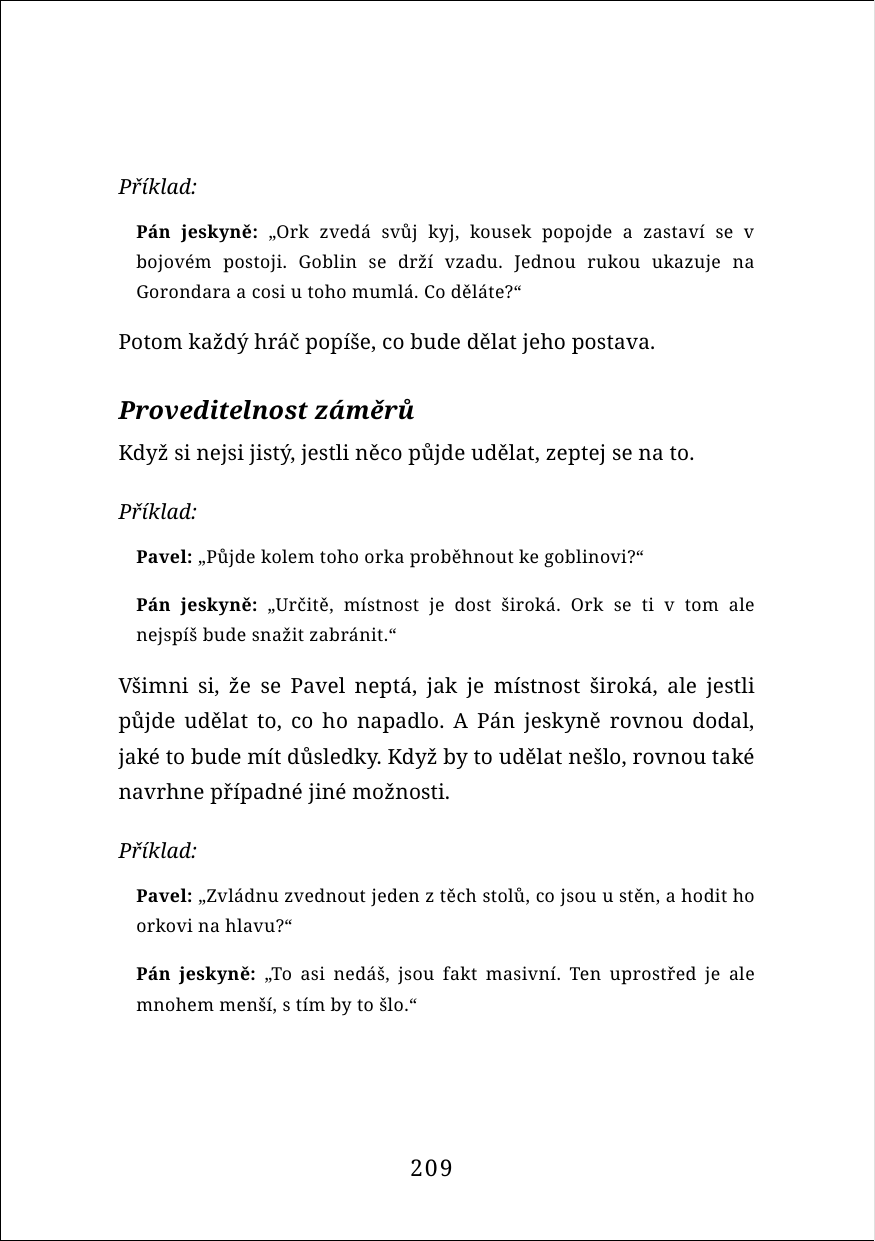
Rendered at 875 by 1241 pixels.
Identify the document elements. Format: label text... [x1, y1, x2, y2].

text Když si nejsi jistý, jestli něco půjde udělat, zeptej se na to. [118, 438, 756, 467]
text Příklad: [118, 497, 756, 526]
text Pavel: „Zvládnu zvednout jeden z těch stolů, co jsou u stěn, a hodit ho orkovi na hlavu?“ [136, 884, 756, 938]
text Pán jeskyně: „Určitě, místnost je dost široká. Ork se ti v tom ale nejspíš bude snažit zabránit.“ [136, 593, 756, 647]
subtitle Proveditelnost záměrů [118, 392, 756, 426]
text Příklad: [118, 172, 756, 200]
text Příklad: [118, 836, 756, 865]
text Pavel: „Půjde kolem toho orka proběhnout ke goblinovi?“ [136, 545, 756, 569]
text Pán jeskyně: „Ork zvedá svůj kyj, kousek popojde a zastaví se v bojovém postoji. Goblin se drží vzadu. Jednou rukou ukazuje na Gorondara a cosi u toho mumlá. Co děláte?“ [136, 219, 756, 304]
text Všimni si, že se Pavel neptá, jak je místnost široká, ale jestli půjde udělat to, co ho napadlo. A Pán jeskyně rovnou dodal, jaké to bude mít důsledky. Když by to udělat nešlo, rovnou také navrhne případné jiné možnosti. [118, 671, 756, 806]
text Potom každý hráč popíše, co bude dělat jeho postava. [118, 327, 756, 356]
text Pán jeskyně: „To asi nedáš, jsou fakt masivní. Ten uprostřed je ale mnohem menší, s tím by to šlo.“ [136, 962, 756, 1016]
